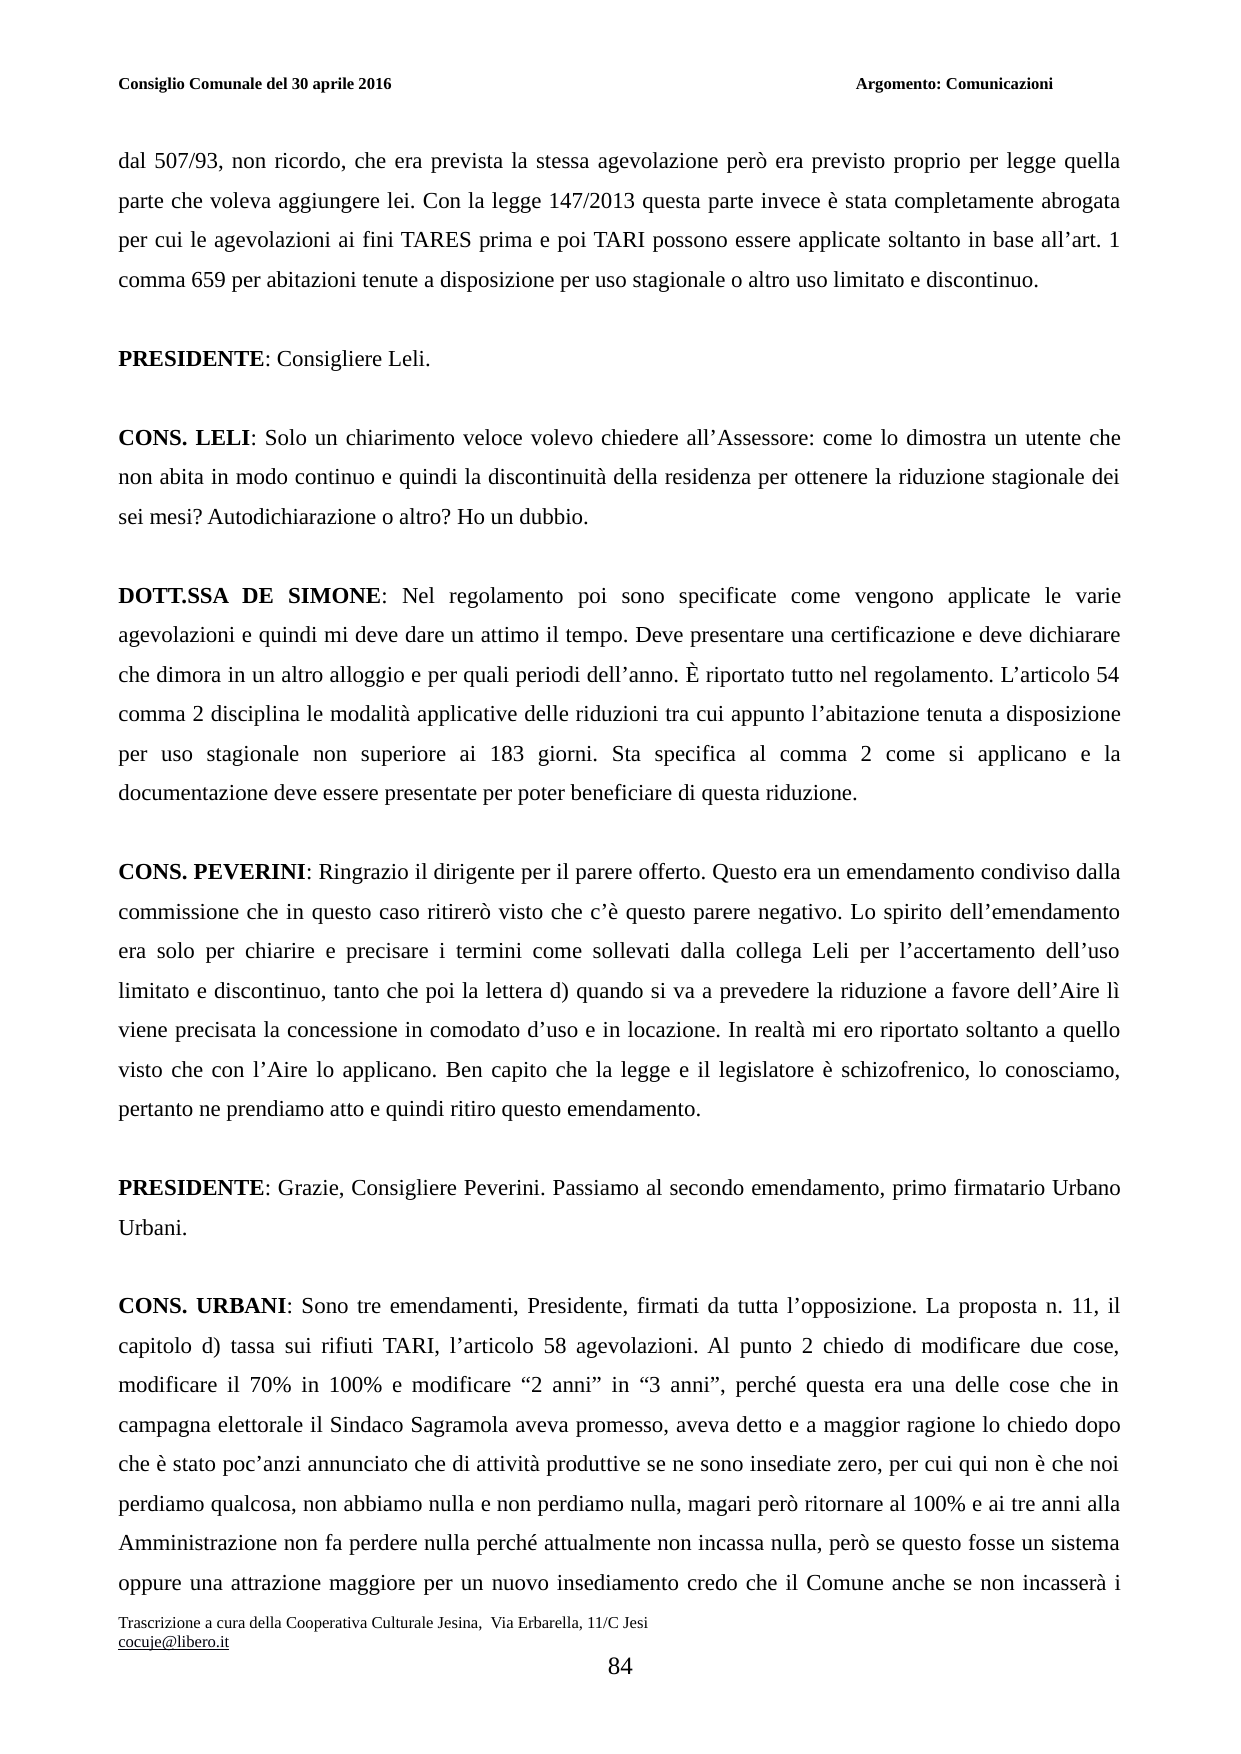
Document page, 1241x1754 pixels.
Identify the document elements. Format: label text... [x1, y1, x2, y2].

text CONS. URBANI: Sono tre emendamenti, Presidente, firmati da tutta l’opposizione. La proposta n. 11, il capitolo d) tassa sui rifiuti TARI, l’articolo 58 agevolazioni. Al punto 2 chiedo di modificare due cose, modificare il 70% in 100% e modificare “2 anni” in “3 anni”, perché questa era una delle cose che in campagna elettorale il Sindaco Sagramola aveva promesso, aveva detto e a maggior ragione lo chiedo dopo che è stato poc’anzi annunciato che di attività produttive se ne sono insediate zero, per cui qui non è che noi perdiamo qualcosa, non abbiamo nulla e non perdiamo nulla, magari però ritornare al 100% e ai tre anni alla Amministrazione non fa perdere nulla perché attualmente non incassa nulla, però se questo fosse un sistema oppure una attrazione maggiore per un nuovo insediamento credo che il Comune anche se non incasserà i [118, 1292, 1122, 1595]
text DOTT.SSA DE SIMONE: Nel regolamento poi sono specificate come vengono applicate le varie agevolazioni e quindi mi deve dare un attimo il tempo. Deve presentare una certificazione e deve dichiarare che dimora in un altro alloggio e per quali periodi dell’anno. È riportato tutto nel regolamento. L’articolo 54 comma 2 disciplina le modalità applicative delle riduzioni tra cui appunto l’abitazione tenuta a disposizione per uso stagionale non superiore ai 183 giorni. Sta specifica al comma 2 come si applicano e la documentazione deve essere presentate per poter beneficiare di questa riduzione. [118, 582, 1122, 806]
text PRESIDENTE: Consigliere Leli. [118, 345, 1122, 371]
text dal 507/93, non ricordo, che era prevista la stessa agevolazione però era previsto proprio per legge quella parte che voleva aggiungere lei. Con la legge 147/2013 questa parte invece è stata completamente abrogata per cui le agevolazioni ai fini TARES prima e poi TARI possono essere applicate soltanto in base all’art. 1 comma 659 per abitazioni tenute a disposizione per uso stagionale o altro uso limitato e discontinuo. [118, 148, 1122, 292]
text CONS. PEVERINI: Ringrazio il dirigente per il parere offerto. Questo era un emendamento condiviso dalla commissione che in questo caso ritirerò visto che c’è questo parere negativo. Lo spirito dell’emendamento era solo per chiarire e precisare i termini come sollevati dalla collega Leli per l’accertamento dell’uso limitato e discontinuo, tanto che poi la lettera d) quando si va a prevedere la riduzione a favore dell’Aire lì viene precisata la concessione in comodato d’uso e in locazione. In realtà mi ero riportato soltanto a quello visto che con l’Aire lo applicano. Ben capito che la legge e il legislatore è schizofrenico, lo conosciamo, pertanto ne prendiamo atto e quindi ritiro questo emendamento. [118, 858, 1122, 1121]
text PRESIDENTE: Grazie, Consigliere Peverini. Passiamo al secondo emendamento, primo firmatario Urbano Urbani. [118, 1174, 1122, 1240]
text CONS. LELI: Solo un chiarimento veloce volevo chiedere all’Assessore: come lo dimostra un utente che non abita in modo continuo e quindi la discontinuità della residenza per ottenere la riduzione stagionale dei sei mesi? Autodichiarazione o altro? Ho un dubbio. [118, 424, 1122, 529]
